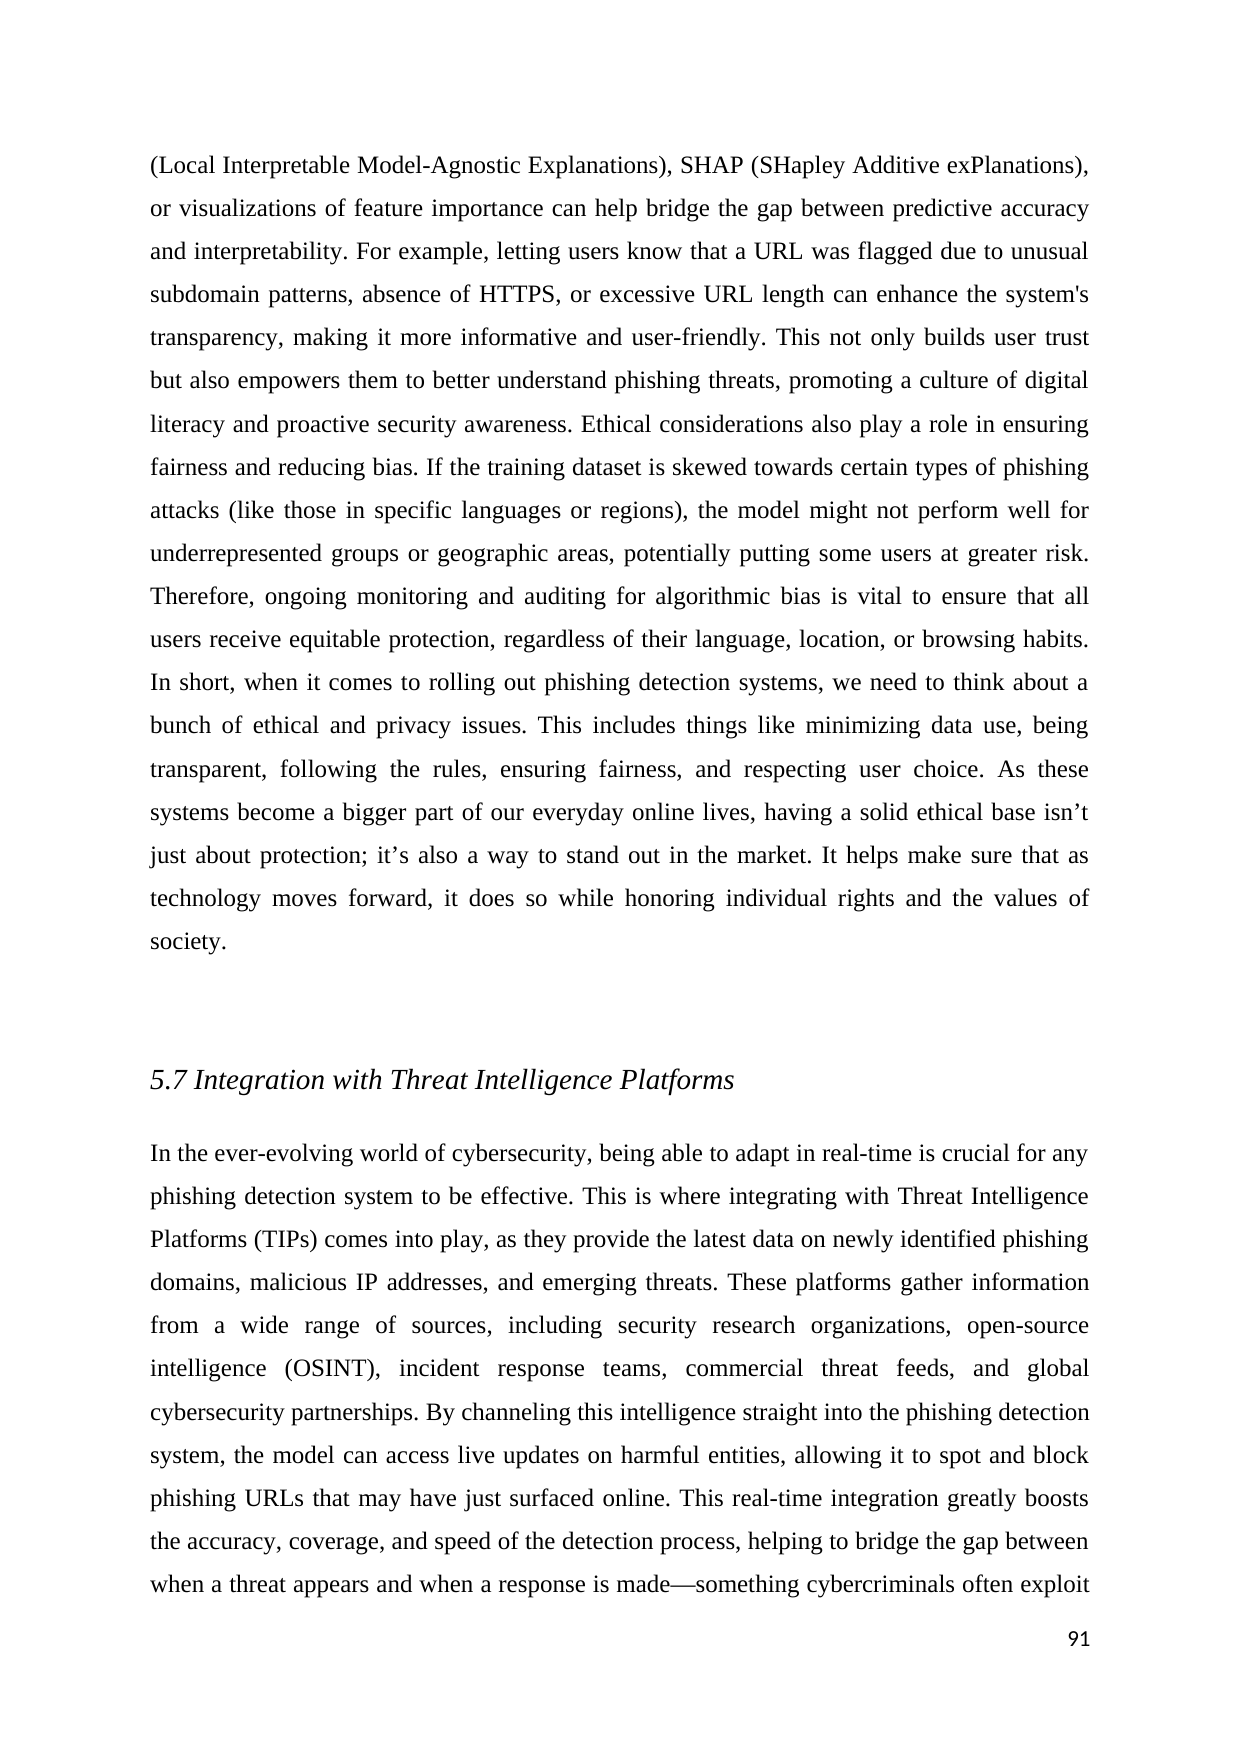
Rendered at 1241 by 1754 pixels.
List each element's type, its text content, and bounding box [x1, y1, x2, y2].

text In the ever-evolving world of cybersecurity, being able to adapt in real-time is crucial for any phishing detection system to be effective. This is where integrating with Threat Intelligence Platforms (TIPs) comes into play, as they provide the latest data on newly identified phishing domains, malicious IP addresses, and emerging threats. These platforms gather information from a wide range of sources, including security research organizations, open-source intelligence (OSINT), incident response teams, commercial threat feeds, and global cybersecurity partnerships. By channeling this intelligence straight into the phishing detection system, the model can access live updates on harmful entities, allowing it to spot and block phishing URLs that may have just surfaced online. This real-time integration greatly boosts the accuracy, coverage, and speed of the detection process, helping to bridge the gap between when a threat appears and when a response is made—something cybercriminals often exploit [150, 1138, 1090, 1598]
text 5.7 Integration with Threat Intelligence Platforms [150, 1062, 1090, 1096]
text (Local Interpretable Model-Agnostic Explanations), SHAP (SHapley Additive exPlanations), or visualizations of feature importance can help bridge the gap between predictive accuracy and interpretability. For example, letting users know that a URL was flagged due to unusual subdomain patterns, absence of HTTPS, or excessive URL length can enhance the system's transparency, making it more informative and user-friendly. This not only builds user trust but also empowers them to better understand phishing threats, promoting a culture of digital literacy and proactive security awareness. Ethical considerations also play a role in ensuring fairness and reducing bias. If the training dataset is skewed towards certain types of phishing attacks (like those in specific languages or regions), the model might not perform well for underrepresented groups or geographic areas, potentially putting some users at greater risk. Therefore, ongoing monitoring and auditing for algorithmic bias is vital to ensure that all users receive equitable protection, regardless of their language, location, or browsing habits. In short, when it comes to rolling out phishing detection systems, we need to think about a bunch of ethical and privacy issues. This includes things like minimizing data use, being transparent, following the rules, ensuring fairness, and respecting user choice. As these systems become a bigger part of our everyday online lives, having a solid ethical base isn’t just about protection; it’s also a way to stand out in the market. It helps make sure that as technology moves forward, it does so while honoring individual rights and the values of society. [150, 150, 1090, 955]
